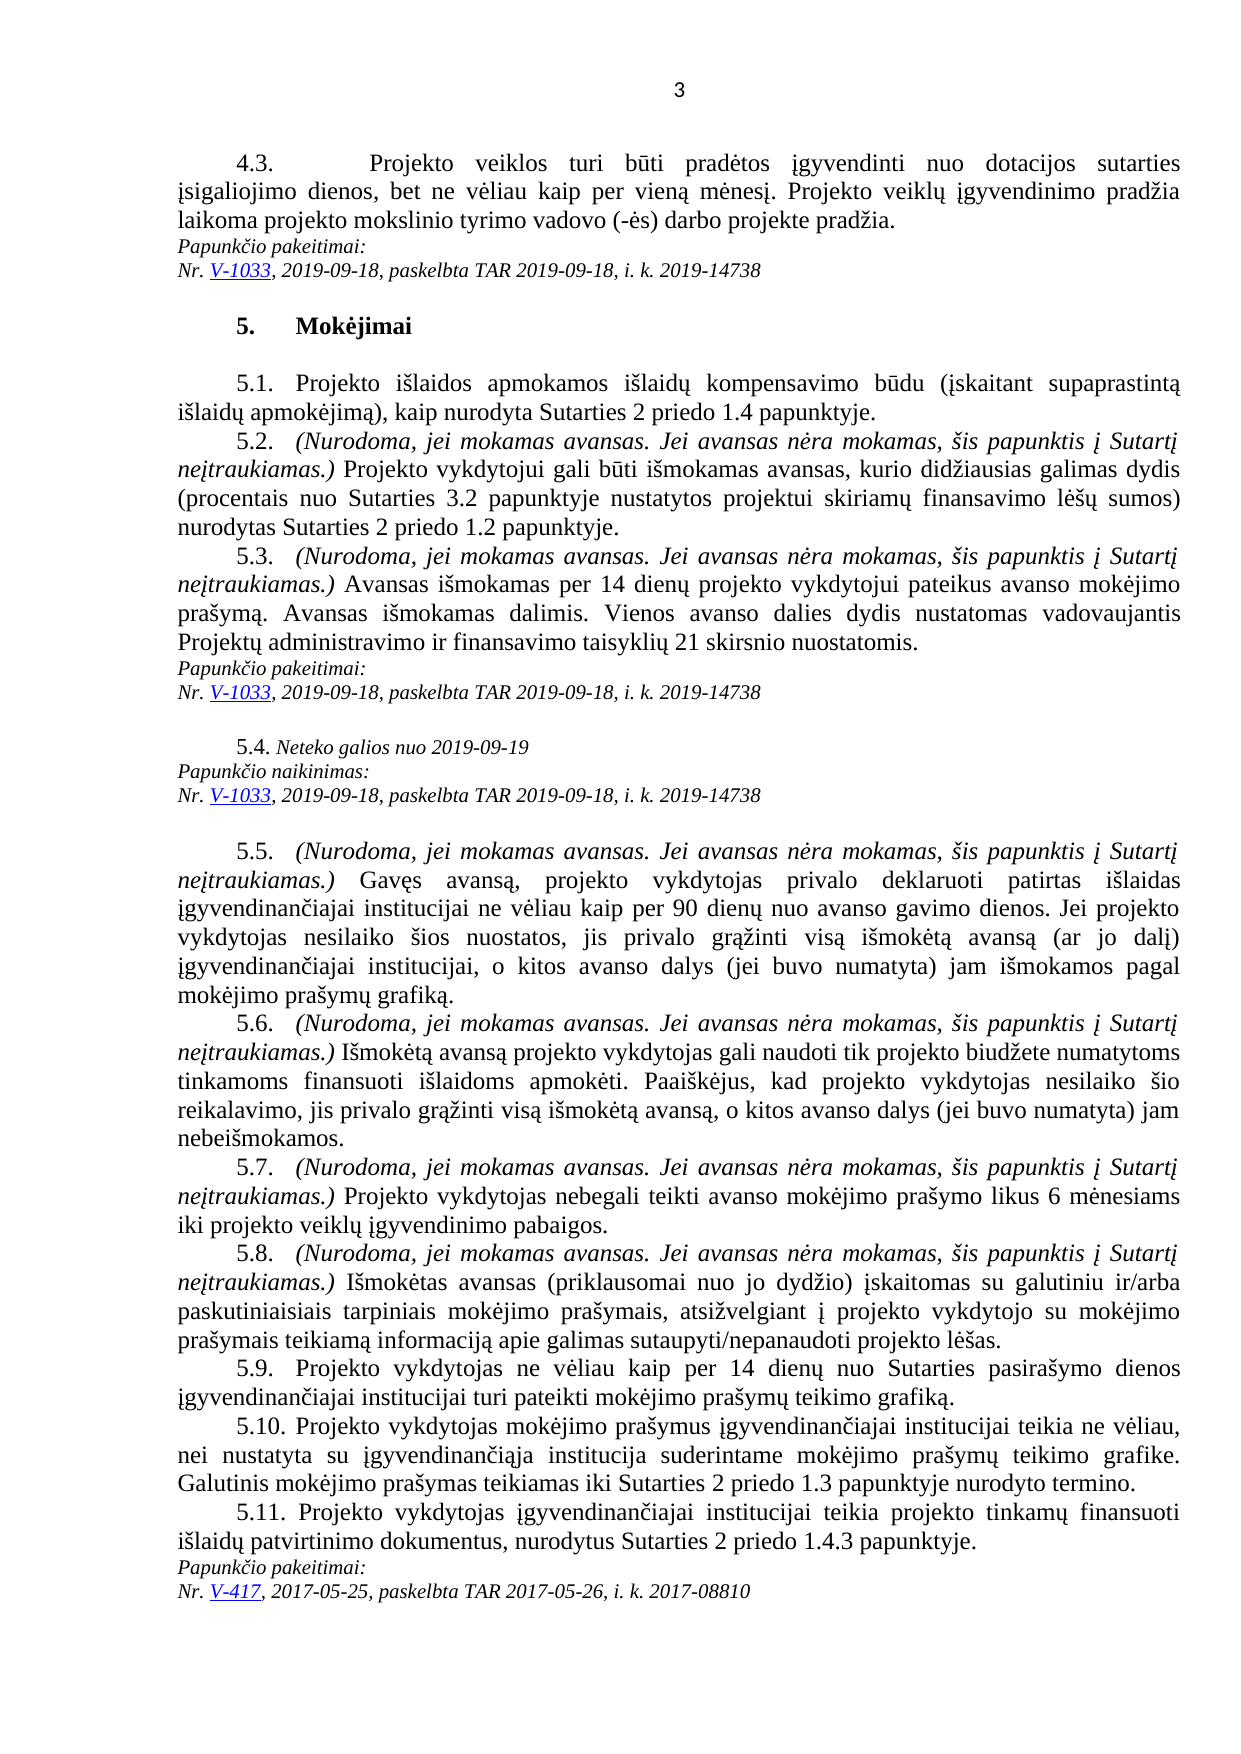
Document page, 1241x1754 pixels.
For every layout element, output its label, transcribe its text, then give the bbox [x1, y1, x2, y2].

text 5.3. (Nurodoma, jei mokamas avansas. Jei avansas nėra mokamas, šis papunktis į Sutartį neįtraukiamas.) Avansas išmokamas per 14 dienų projekto vykdytojui pateikus avanso mokėjimo prašymą. Avansas išmokamas dalimis. Vienos avanso dalies dydis nustatomas vadovaujantis Projektų administravimo ir finansavimo taisyklių 21 skirsnio nuostatomis. [177, 541, 1181, 656]
text 5.4. Neteko galios nuo 2019-09-19 [177, 733, 1181, 759]
text 4.3. Projekto veiklos turi būti pradėtos įgyvendinti nuo dotacijos sutarties įsigaliojimo dienos, bet ne vėliau kaip per vieną mėnesį. Projekto veiklų įgyvendinimo pradžia laikoma projekto mokslinio tyrimo vadovo (-ės) darbo projekte pradžia. [177, 148, 1181, 234]
text Papunkčio pakeitimai: [177, 656, 1181, 680]
text Nr. V-417, 2017-05-25, paskelbta TAR 2017-05-26, i. k. 2017-08810 [177, 1579, 1181, 1603]
text Nr. V-1033, 2019-09-18, paskelbta TAR 2019-09-18, i. k. 2019-14738 [177, 783, 1181, 807]
text 5.10. Projekto vykdytojas mokėjimo prašymus įgyvendinančiajai institucijai teikia ne vėliau, nei nustatyta su įgyvendinančiąja institucija suderintame mokėjimo prašymų teikimo grafike. Galutinis mokėjimo prašymas teikiamas iki Sutarties 2 priedo 1.3 papunktyje nurodyto termino. [177, 1411, 1181, 1497]
text Papunkčio pakeitimai: [177, 1555, 1181, 1579]
text Papunkčio pakeitimai: [177, 234, 1181, 258]
text 5.6. (Nurodoma, jei mokamas avansas. Jei avansas nėra mokamas, šis papunktis į Sutartį neįtraukiamas.) Išmokėtą avansą projekto vykdytojas gali naudoti tik projekto biudžete numatytoms tinkamoms finansuoti išlaidoms apmokėti. Paaiškėjus, kad projekto vykdytojas nesilaiko šio reikalavimo, jis privalo grąžinti visą išmokėtą avansą, o kitos avanso dalys (jei buvo numatyta) jam nebeišmokamos. [177, 1008, 1181, 1152]
text 5.9. Projekto vykdytojas ne vėliau kaip per 14 dienų nuo Sutarties pasirašymo dienos įgyvendinančiajai institucijai turi pateikti mokėjimo prašymų teikimo grafiką. [177, 1353, 1181, 1411]
text 5.7. (Nurodoma, jei mokamas avansas. Jei avansas nėra mokamas, šis papunktis į Sutartį neįtraukiamas.) Projekto vykdytojas nebegali teikti avanso mokėjimo prašymo likus 6 mėnesiams iki projekto veiklų įgyvendinimo pabaigos. [177, 1152, 1181, 1238]
text Nr. V-1033, 2019-09-18, paskelbta TAR 2019-09-18, i. k. 2019-14738 [177, 258, 1181, 282]
text 5.8. (Nurodoma, jei mokamas avansas. Jei avansas nėra mokamas, šis papunktis į Sutartį neįtraukiamas.) Išmokėtas avansas (priklausomai nuo jo dydžio) įskaitomas su galutiniu ir/arba paskutiniaisiais tarpiniais mokėjimo prašymais, atsižvelgiant į projekto vykdytojo su mokėjimo prašymais teikiamą informaciją apie galimas sutaupyti/nepanaudoti projekto lėšas. [177, 1238, 1181, 1353]
text 5.5. (Nurodoma, jei mokamas avansas. Jei avansas nėra mokamas, šis papunktis į Sutartį neįtraukiamas.) Gavęs avansą, projekto vykdytojas privalo deklaruoti patirtas išlaidas įgyvendinančiajai institucijai ne vėliau kaip per 90 dienų nuo avanso gavimo dienos. Jei projekto vykdytojas nesilaiko šios nuostatos, jis privalo grąžinti visą išmokėtą avansą (ar jo dalį) įgyvendinančiajai institucijai, o kitos avanso dalys (jei buvo numatyta) jam išmokamos pagal mokėjimo prašymų grafiką. [177, 836, 1181, 1008]
text 5.2. (Nurodoma, jei mokamas avansas. Jei avansas nėra mokamas, šis papunktis į Sutartį neįtraukiamas.) Projekto vykdytojui gali būti išmokamas avansas, kurio didžiausias galimas dydis (procentais nuo Sutarties 3.2 papunktyje nustatytos projektui skiriamų finansavimo lėšų sumos) nurodytas Sutarties 2 priedo 1.2 papunktyje. [177, 426, 1181, 541]
text 5. Mokėjimai [177, 311, 1181, 339]
text 5.1. Projekto išlaidos apmokamos išlaidų kompensavimo būdu (įskaitant supaprastintą išlaidų apmokėjimą), kaip nurodyta Sutarties 2 priedo 1.4 papunktyje. [177, 368, 1181, 426]
text Papunkčio naikinimas: [177, 759, 1181, 783]
text Nr. V-1033, 2019-09-18, paskelbta TAR 2019-09-18, i. k. 2019-14738 [177, 680, 1181, 704]
text 5.11. Projekto vykdytojas įgyvendinančiajai institucijai teikia projekto tinkamų finansuoti išlaidų patvirtinimo dokumentus, nurodytus Sutarties 2 priedo 1.4.3 papunktyje. [177, 1497, 1181, 1555]
